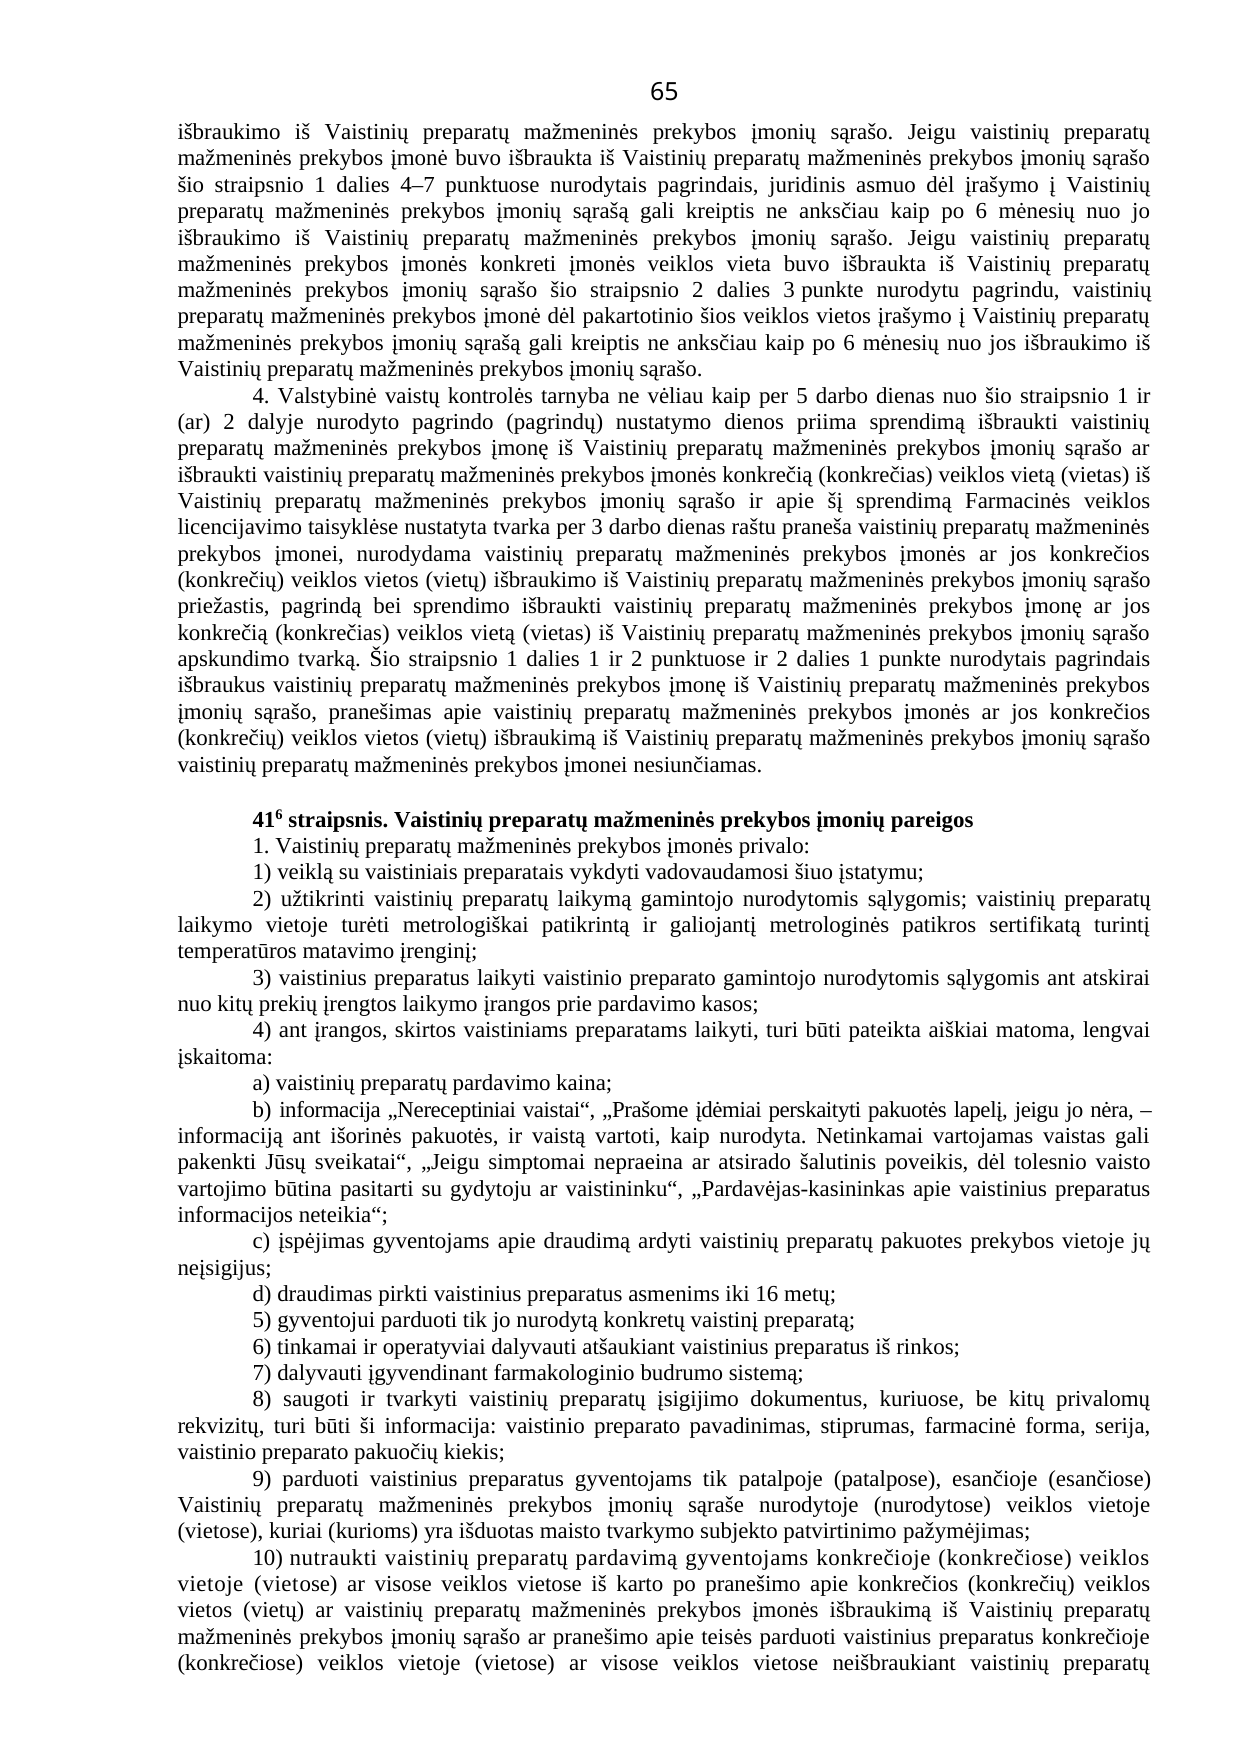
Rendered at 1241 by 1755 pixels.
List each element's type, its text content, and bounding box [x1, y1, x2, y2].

text b) informacija „Nereceptiniai vaistai“, „Prašome įdėmiai perskaityti pakuotės lapelį, jeigu jo nėra, – informaciją ant išorinės pakuotės, ir vaistą vartoti, kaip nurodyta. Netinkamai vartojamas vaistas gali pakenkti Jūsų sveikatai“, „Jeigu simptomai nepraeina ar atsirado šalutinis poveikis, dėl tolesnio vaisto vartojimo būtina pasitarti su gydytoju ar vaistininku“, „Pardavėjas-kasininkas apie vaistinius preparatus informacijos neteikia“; [177, 1096, 1152, 1227]
text c) įspėjimas gyventojams apie draudimą ardyti vaistinių preparatų pakuotes prekybos vietoje jų neįsigijus; [177, 1227, 1152, 1280]
text a) vaistinių preparatų pardavimo kaina; [177, 1069, 1152, 1096]
text 7) dalyvauti įgyvendinant farmakologinio budrumo sistemą; [177, 1359, 1152, 1386]
text 416 straipsnis. Vaistinių preparatų mažmeninės prekybos įmonių pareigos [177, 806, 1152, 832]
text 9) parduoti vaistinius preparatus gyventojams tik patalpoje (patalpose), esančioje (esančiose) Vaistinių preparatų mažmeninės prekybos įmonių sąraše nurodytoje (nurodytose) veiklos vietoje (vietose), kuriai (kurioms) yra išduotas maisto tvarkymo subjekto patvirtinimo pažymėjimas; [177, 1464, 1152, 1544]
text 8) saugoti ir tvarkyti vaistinių preparatų įsigijimo dokumentus, kuriuose, be kitų privalomų rekvizitų, turi būti ši informacija: vaistinio preparato pavadinimas, stiprumas, farmacinė forma, serija, vaistinio preparato pakuočių kiekis; [177, 1386, 1152, 1464]
text 1. Vaistinių preparatų mažmeninės prekybos įmonės privalo: [177, 832, 1152, 858]
text 4. Valstybinė vaistų kontrolės tarnyba ne vėliau kaip per 5 darbo dienas nuo šio straipsnio 1 ir (ar) 2 dalyje nurodyto pagrindo (pagrindų) nustatymo dienos priima sprendimą išbraukti vaistinių preparatų mažmeninės prekybos įmonę iš Vaistinių preparatų mažmeninės prekybos įmonių sąrašo ar išbraukti vaistinių preparatų mažmeninės prekybos įmonės konkrečią (konkrečias) veiklos vietą (vietas) iš Vaistinių preparatų mažmeninės prekybos įmonių sąrašo ir apie šį sprendimą Farmacinės veiklos licencijavimo taisyklėse nustatyta tvarka per 3 darbo dienas raštu praneša vaistinių preparatų mažmeninės prekybos įmonei, nurodydama vaistinių preparatų mažmeninės prekybos įmonės ar jos konkrečios (konkrečių) veiklos vietos (vietų) išbraukimo iš Vaistinių preparatų mažmeninės prekybos įmonių sąrašo priežastis, pagrindą bei sprendimo išbraukti vaistinių preparatų mažmeninės prekybos įmonę ar jos konkrečią (konkrečias) veiklos vietą (vietas) iš Vaistinių preparatų mažmeninės prekybos įmonių sąrašo apskundimo tvarką. Šio straipsnio 1 dalies 1 ir 2 punktuose ir 2 dalies 1 punkte nurodytais pagrindais išbraukus vaistinių preparatų mažmeninės prekybos įmonę iš Vaistinių preparatų mažmeninės prekybos įmonių sąrašo, pranešimas apie vaistinių preparatų mažmeninės prekybos įmonės ar jos konkrečios (konkrečių) veiklos vietos (vietų) išbraukimą iš Vaistinių preparatų mažmeninės prekybos įmonių sąrašo vaistinių preparatų mažmeninės prekybos įmonei nesiunčiamas. [177, 382, 1152, 777]
text išbraukimo iš Vaistinių preparatų mažmeninės prekybos įmonių sąrašo. Jeigu vaistinių preparatų mažmeninės prekybos įmonė buvo išbraukta iš Vaistinių preparatų mažmeninės prekybos įmonių sąrašo šio straipsnio 1 dalies 4–7 punktuose nurodytais pagrindais, juridinis asmuo dėl įrašymo į Vaistinių preparatų mažmeninės prekybos įmonių sąrašą gali kreiptis ne anksčiau kaip po 6 mėnesių nuo jo išbraukimo iš Vaistinių preparatų mažmeninės prekybos įmonių sąrašo. Jeigu vaistinių preparatų mažmeninės prekybos įmonės konkreti įmonės veiklos vieta buvo išbraukta iš Vaistinių preparatų mažmeninės prekybos įmonių sąrašo šio straipsnio 2 dalies 3 punkte nurodytu pagrindu, vaistinių preparatų mažmeninės prekybos įmonė dėl pakartotinio šios veiklos vietos įrašymo į Vaistinių preparatų mažmeninės prekybos įmonių sąrašą gali kreiptis ne anksčiau kaip po 6 mėnesių nuo jos išbraukimo iš Vaistinių preparatų mažmeninės prekybos įmonių sąrašo. [177, 118, 1152, 382]
text 3) vaistinius preparatus laikyti vaistinio preparato gamintojo nurodytomis sąlygomis ant atskirai nuo kitų prekių įrengtos laikymo įrangos prie pardavimo kasos; [177, 964, 1152, 1017]
text d) draudimas pirkti vaistinius preparatus asmenims iki 16 metų; [177, 1280, 1152, 1306]
text 5) gyventojui parduoti tik jo nurodytą konkretų vaistinį preparatą; [177, 1306, 1152, 1333]
text 6) tinkamai ir operatyviai dalyvauti atšaukiant vaistinius preparatus iš rinkos; [177, 1333, 1152, 1359]
text 4) ant įrangos, skirtos vaistiniams preparatams laikyti, turi būti pateikta aiškiai matoma, lengvai įskaitoma: [177, 1017, 1152, 1069]
text 2) užtikrinti vaistinių preparatų laikymą gamintojo nurodytomis sąlygomis; vaistinių preparatų laikymo vietoje turėti metrologiškai patikrintą ir galiojantį metrologinės patikros sertifikatą turintį temperatūros matavimo įrenginį; [177, 885, 1152, 964]
text 10) nutraukti vaistinių preparatų pardavimą gyventojams konkrečioje (konkrečiose) veiklos vietoje (vietose) ar visose veiklos vietose iš karto po pranešimo apie konkrečios (konkrečių) veiklos vietos (vietų) ar vaistinių preparatų mažmeninės prekybos įmonės išbraukimą iš Vaistinių preparatų mažmeninės prekybos įmonių sąrašo ar pranešimo apie teisės parduoti vaistinius preparatus konkrečioje (konkrečiose) veiklos vietoje (vietose) ar visose veiklos vietose neišbraukiant vaistinių preparatų [177, 1544, 1152, 1675]
text 1) veiklą su vaistiniais preparatais vykdyti vadovaudamosi šiuo įstatymu; [177, 858, 1152, 885]
